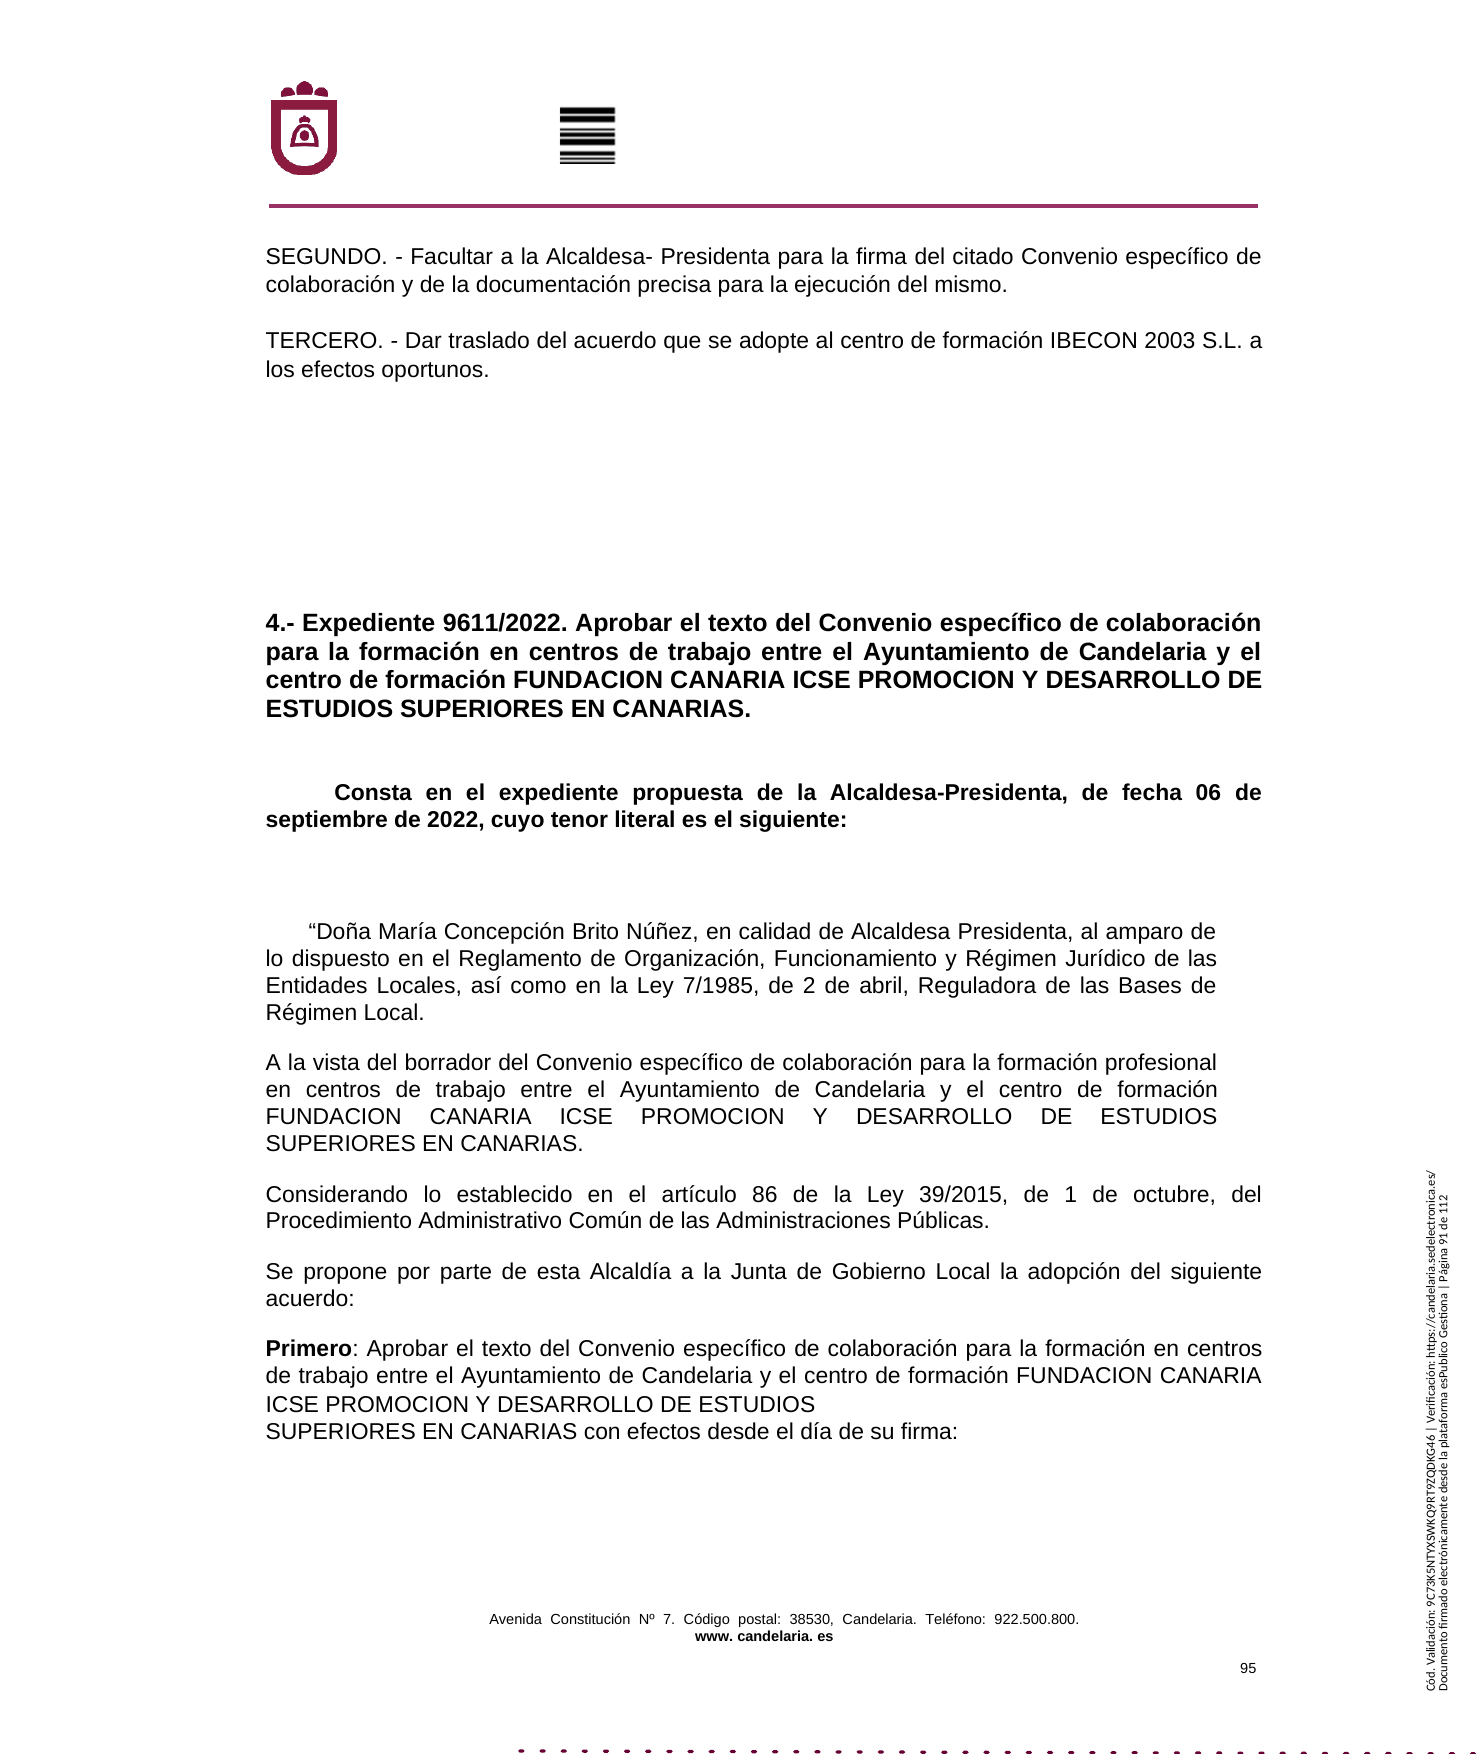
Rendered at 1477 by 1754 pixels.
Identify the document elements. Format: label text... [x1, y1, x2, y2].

text Primero: Aprobar el texto del Convenio específico de colaboración para la formación en centros de trabajo entre el Ayuntamiento de Candelaria y el centro de formación FUNDACION CANARIA ICSE PROMOCION Y DESARROLLO DE ESTUDIOS [265, 1335, 1263, 1417]
text Consta en el expediente propuesta de la Alcaldesa-Presidenta, de fecha 06 de septiembre de 2022, cuyo tenor literal es el siguiente: [265, 779, 1264, 833]
text A la vista del borrador del Convenio específico de colaboración para la formación profesional en centros de trabajo entre el Ayuntamiento de Candelaria y el centro de formación FUNDACION CANARIA ICSE PROMOCION Y DESARROLLO DE ESTUDIOS SUPERIORES EN CANARIAS. [265, 1049, 1218, 1156]
text SEGUNDO. - Facultar a la Alcaldesa- Presidenta para la firma del citado Convenio específico de colaboración y de la documentación precisa para la ejecución del mismo. [265, 243, 1263, 298]
text SUPERIORES EN CANARIAS con efectos desde el día de su firma: [265, 1418, 1263, 1444]
text “Doña María Concepción Brito Núñez, en calidad de Alcaldesa Presidenta, al amparo de lo dispuesto en el Reglamento de Organización, Funcionamiento y Régimen Jurídico de las Entidades Locales, así como en la Ley 7/1985, de 2 de abril, Reguladora de las Bases de Régimen Local. [265, 918, 1218, 1025]
text Se propone por parte de esta Alcaldía a la Junta de Gobierno Local la adopción del siguiente acuerdo: [265, 1258, 1263, 1311]
text TERCERO. - Dar traslado del acuerdo que se adopte al centro de formación IBECON 2003 S.L. a los efectos oportunos. [265, 327, 1263, 383]
text Considerando lo establecido en el artículo 86 de la Ley 39/2015, de 1 de octubre, del Procedimiento Administrativo Común de las Administraciones Públicas. [265, 1181, 1263, 1234]
text 4.- Expediente 9611/2022. Aprobar el texto del Convenio específico de colaboración para la formación en centros de trabajo entre el Ayuntamiento de Candelaria y el centro de formación FUNDACION CANARIA ICSE PROMOCION Y DESARROLLO DE ESTUDIOS SUPERIORES EN CANARIAS. [265, 609, 1263, 723]
